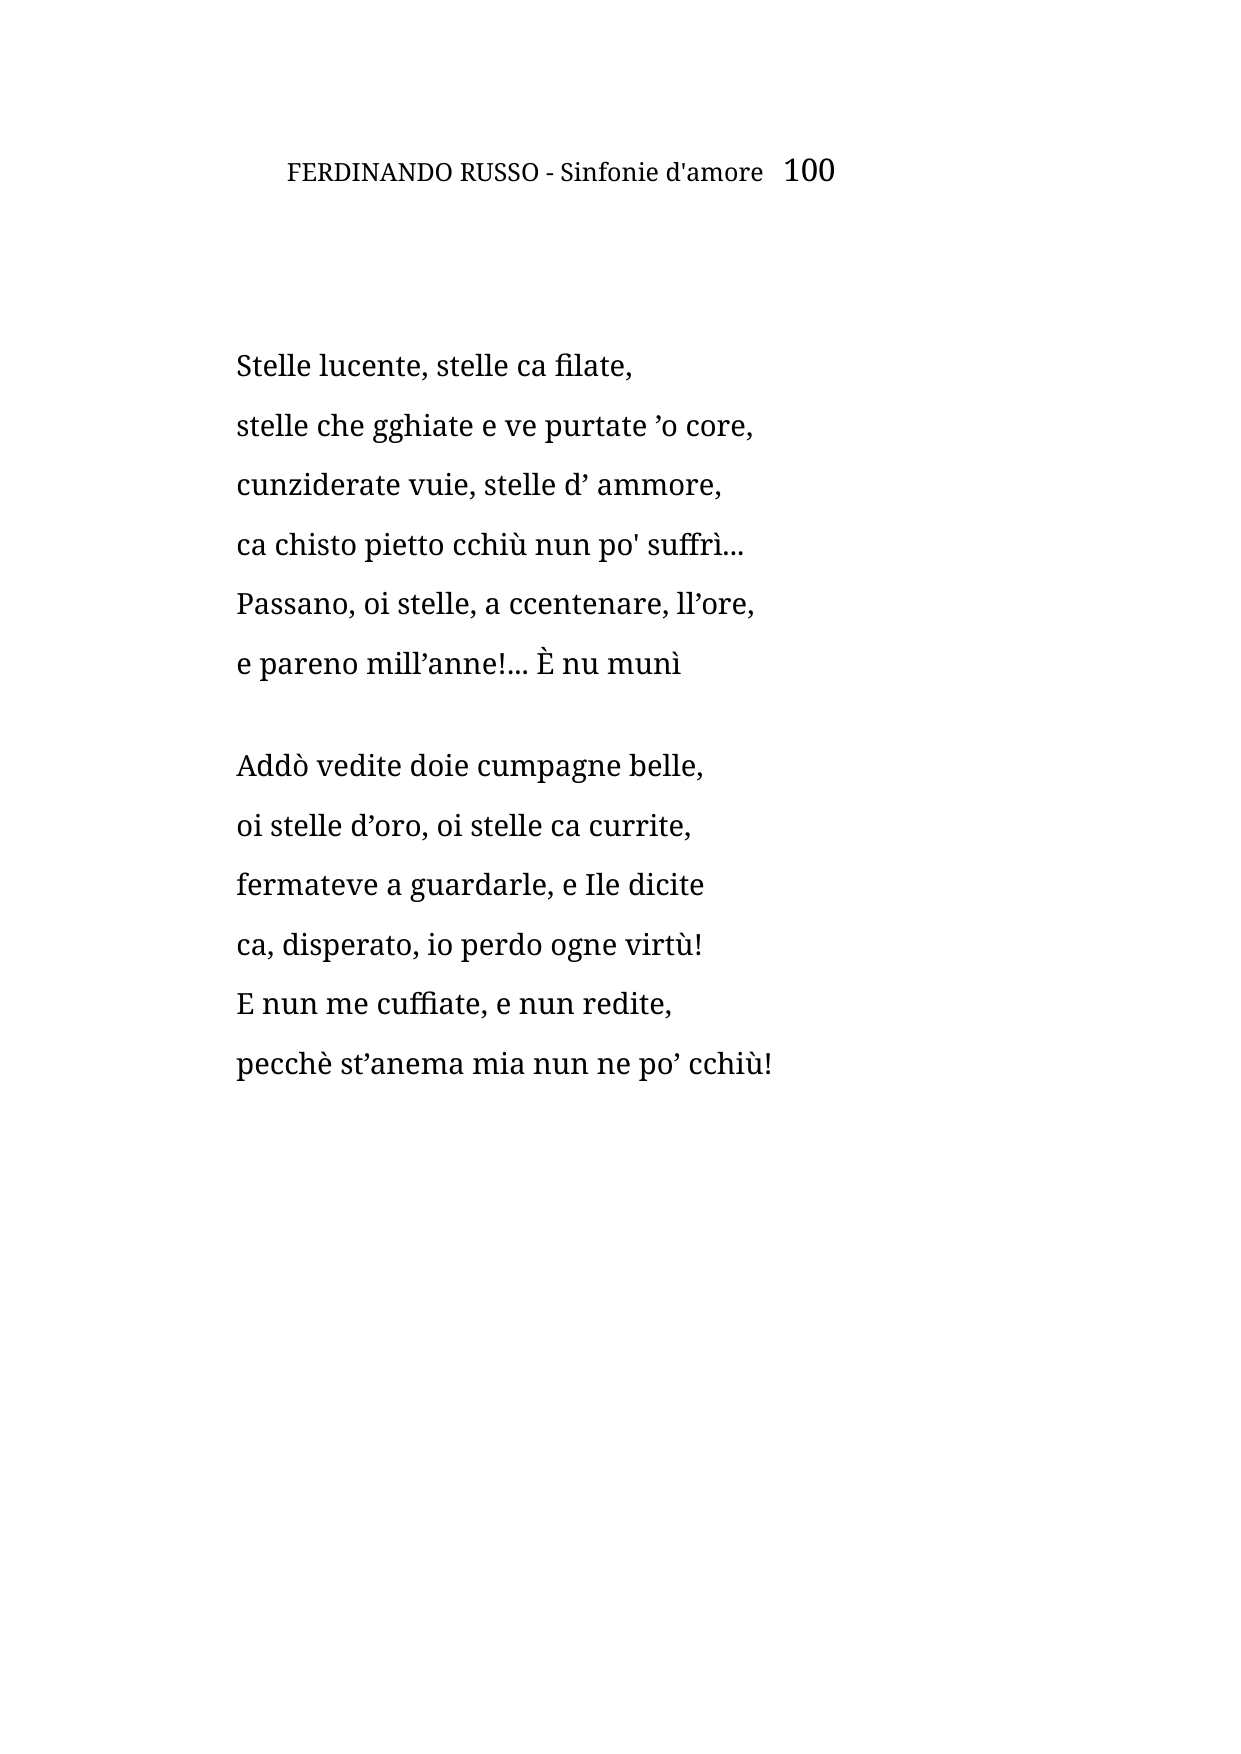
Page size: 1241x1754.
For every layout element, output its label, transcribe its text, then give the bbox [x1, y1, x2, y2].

text pecchè st’anema mia nun ne po’ cchiù! [177, 1043, 945, 1083]
text oi stelle d’oro, oi stelle ca currite, [177, 805, 945, 845]
text stelle che gghiate e ve purtate ’o core, [177, 405, 945, 445]
text e pareno mill’anne!... È nu munì [177, 643, 945, 683]
text Passano, oi stelle, a ccentenare, ll’ore, [177, 583, 945, 623]
text ca, disperato, io perdo ogne virtù! [177, 924, 945, 964]
text ca chisto pietto cchiù nun po' suffrì... [177, 524, 945, 564]
text E nun me cuffiate, e nun redite, [177, 983, 945, 1023]
text Addò vedite doie cumpagne belle, [177, 746, 945, 785]
text cunziderate vuie, stelle d’ ammore, [177, 464, 945, 504]
text fermateve a guardarle, e Ile dicite [177, 864, 945, 904]
text Stelle lucente, stelle ca filate, [177, 346, 945, 385]
